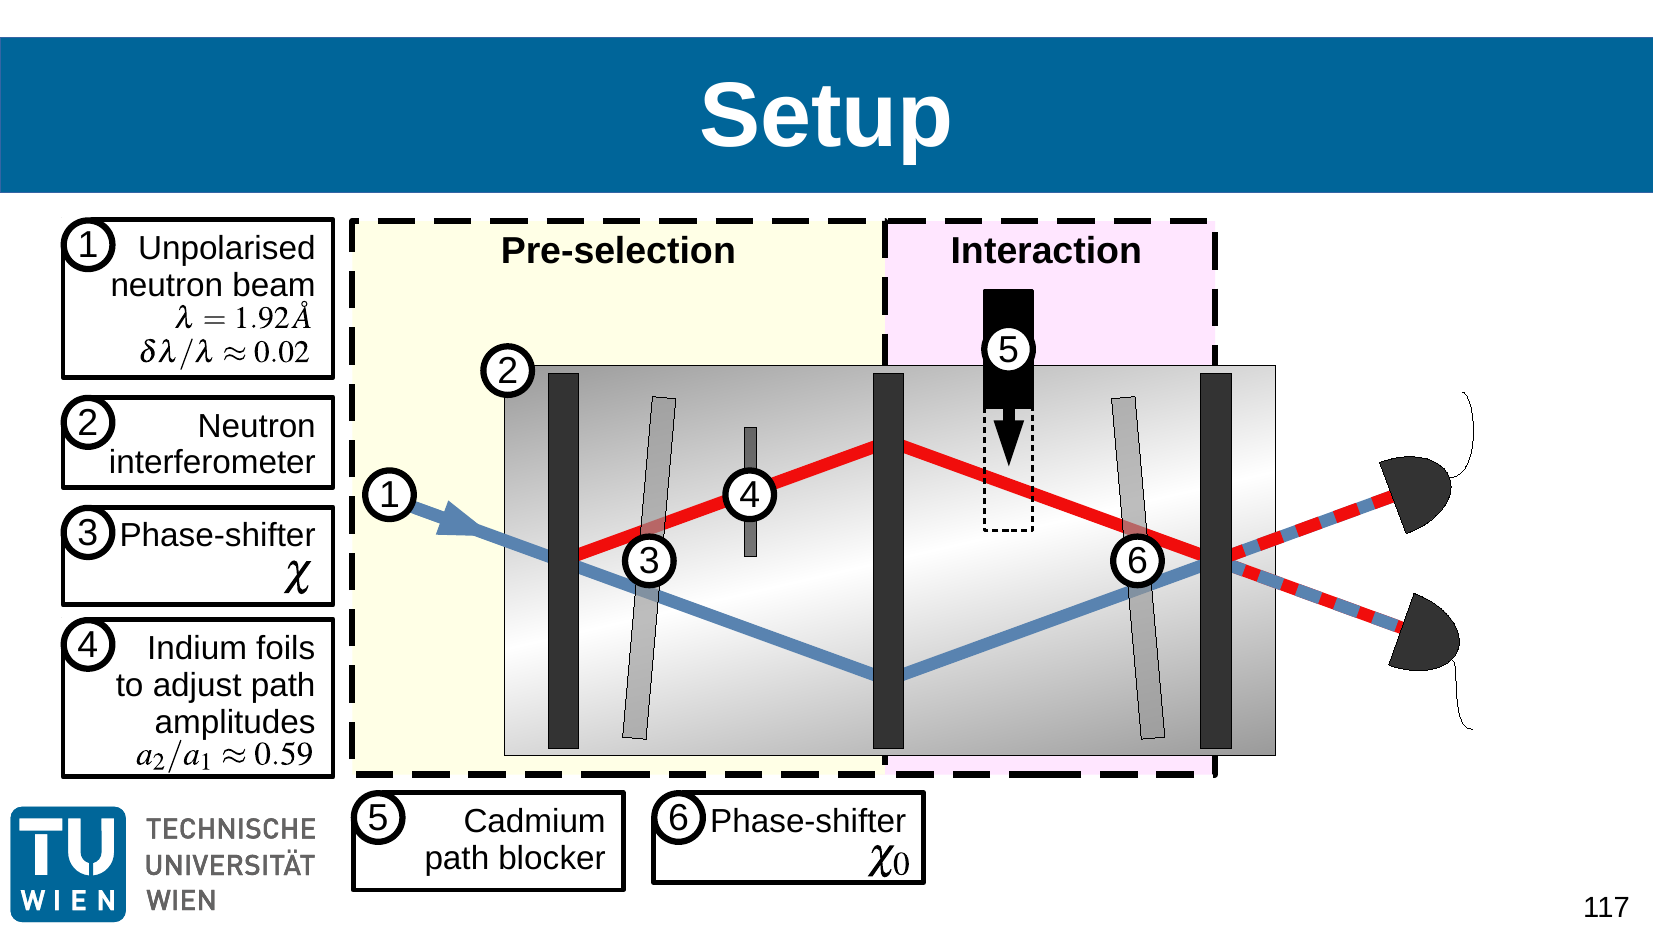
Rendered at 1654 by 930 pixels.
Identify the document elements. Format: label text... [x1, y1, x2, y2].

text_box Neutron interferometer [63, 397, 334, 488]
title Setup [0, 37, 1653, 193]
text_box 3 [625, 536, 674, 586]
text_box [1237, 546, 1276, 574]
text_box 4 [725, 470, 775, 520]
text_box [62, 619, 90, 644]
text_box Cadmium path blocker [353, 792, 624, 890]
text_box Indium foils to adjust path amplitudes [63, 619, 334, 777]
text_box [62, 506, 90, 531]
picture [135, 297, 316, 374]
text_box [352, 791, 380, 816]
text_box 4 [63, 620, 113, 669]
text_box [62, 396, 90, 421]
text_box Unpolarised neutron beam [63, 219, 334, 378]
text_box 5 [984, 324, 1033, 374]
text_box 2 [63, 397, 113, 447]
picture [271, 551, 319, 602]
text_box [352, 221, 1276, 775]
text_box 3 [63, 507, 113, 558]
text_box 6 [1113, 536, 1162, 586]
text_box 5 [353, 793, 403, 842]
text_box 6 [654, 793, 703, 842]
text_box Interaction [935, 222, 1158, 280]
text_box 1 [365, 470, 414, 520]
text_box 1 [63, 220, 113, 270]
picture [134, 737, 313, 778]
text_box Phase-shifter [63, 507, 334, 605]
text_box [1379, 456, 1452, 534]
text_box Pre-selection [486, 222, 752, 280]
text_box [62, 219, 90, 244]
text_box [1388, 593, 1460, 671]
text_box Phase-shifter [653, 792, 924, 883]
text_box [652, 791, 680, 816]
text_box 2 [483, 346, 532, 395]
picture [865, 840, 915, 885]
